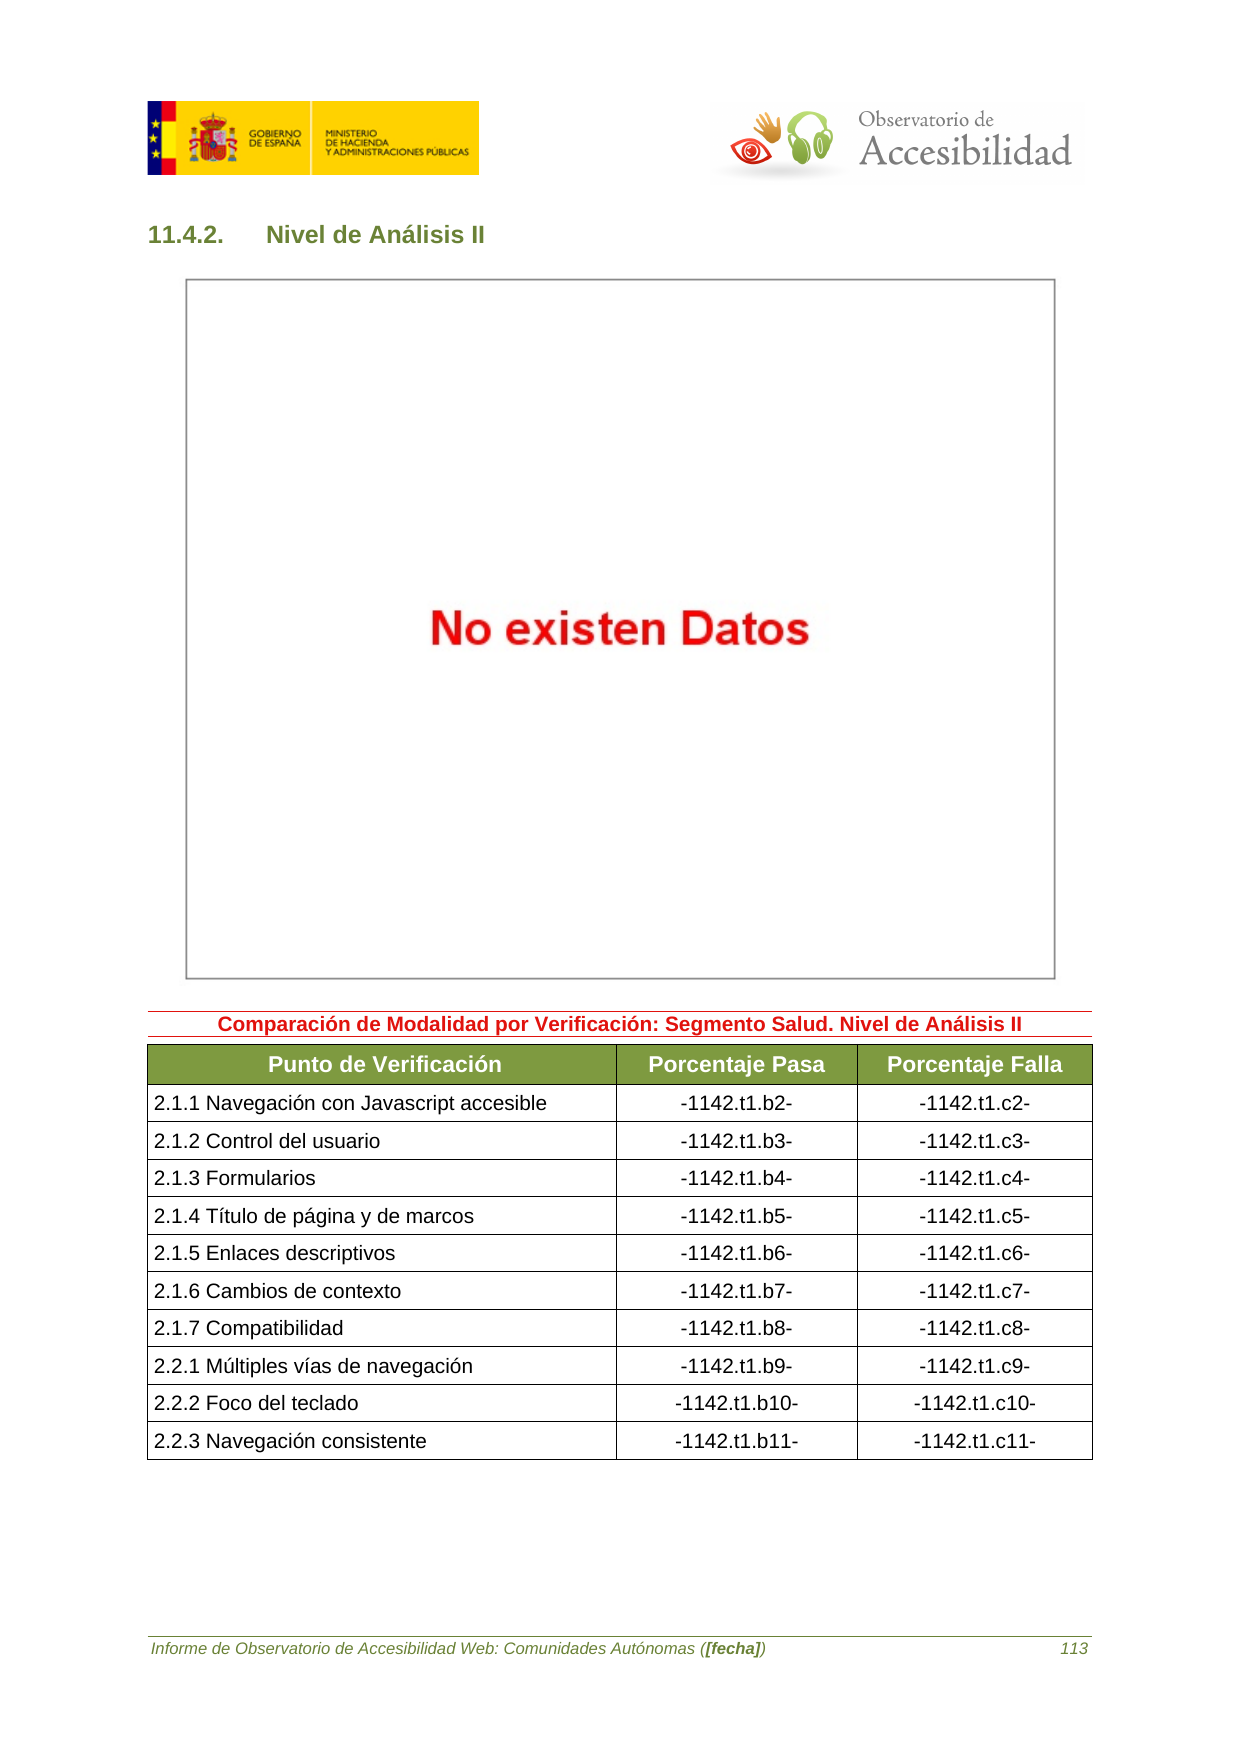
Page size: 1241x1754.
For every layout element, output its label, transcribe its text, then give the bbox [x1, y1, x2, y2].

table_cell -1142.t1.c2- [858, 1085, 1092, 1121]
table_cell 2.1.3 Formularios [148, 1160, 616, 1196]
table_cell -1142.t1.c7- [858, 1272, 1092, 1309]
table_cell -1142.t1.b6- [617, 1235, 857, 1271]
table_cell -1142.t1.c5- [858, 1197, 1092, 1234]
table_header Porcentaje Falla [858, 1045, 1092, 1084]
subtitle Nivel de Análisis II [148, 220, 1092, 248]
table_cell -1142.t1.c10- [858, 1385, 1092, 1421]
table_cell -1142.t1.b4- [617, 1160, 857, 1196]
table_cell -1142.t1.c4- [858, 1160, 1092, 1196]
table_cell 2.1.7 Compatibilidad [148, 1310, 616, 1346]
table_cell -1142.t1.b8- [617, 1310, 857, 1346]
table_cell 2.2.1 Múltiples vías de navegación [148, 1347, 616, 1384]
text Comparación de Modalidad por Verificación: Segmento Salud. Nivel de Análisis II [148, 1012, 1092, 1036]
table_cell 2.1.6 Cambios de contexto [148, 1272, 616, 1309]
table_cell -1142.t1.c6- [858, 1235, 1092, 1271]
table_cell -1142.t1.c8- [858, 1310, 1092, 1346]
picture [178, 276, 1062, 986]
table_header Porcentaje Pasa [617, 1045, 857, 1084]
table_cell -1142.t1.c11- [858, 1422, 1092, 1459]
table_cell 2.1.2 Control del usuario [148, 1122, 616, 1159]
table_cell -1142.t1.b3- [617, 1122, 857, 1159]
table_cell -1142.t1.b7- [617, 1272, 857, 1309]
table_cell -1142.t1.b9- [617, 1347, 857, 1384]
table_cell 2.1.1 Navegación con Javascript accesible [148, 1085, 616, 1121]
table_cell -1142.t1.b10- [617, 1385, 857, 1421]
picture [710, 102, 1086, 185]
table_cell -1142.t1.c3- [858, 1122, 1092, 1159]
table_cell -1142.t1.b2- [617, 1085, 857, 1121]
table_cell -1142.t1.c9- [858, 1347, 1092, 1384]
table_cell 2.2.2 Foco del teclado [148, 1385, 616, 1421]
picture [147, 101, 479, 175]
table_cell 2.2.3 Navegación consistente [148, 1422, 616, 1459]
table_header Punto de Verificación [148, 1045, 616, 1084]
table_cell 2.1.5 Enlaces descriptivos [148, 1235, 616, 1271]
table_cell -1142.t1.b5- [617, 1197, 857, 1234]
table_cell -1142.t1.b11- [617, 1422, 857, 1459]
table_cell 2.1.4 Título de página y de marcos [148, 1197, 616, 1234]
